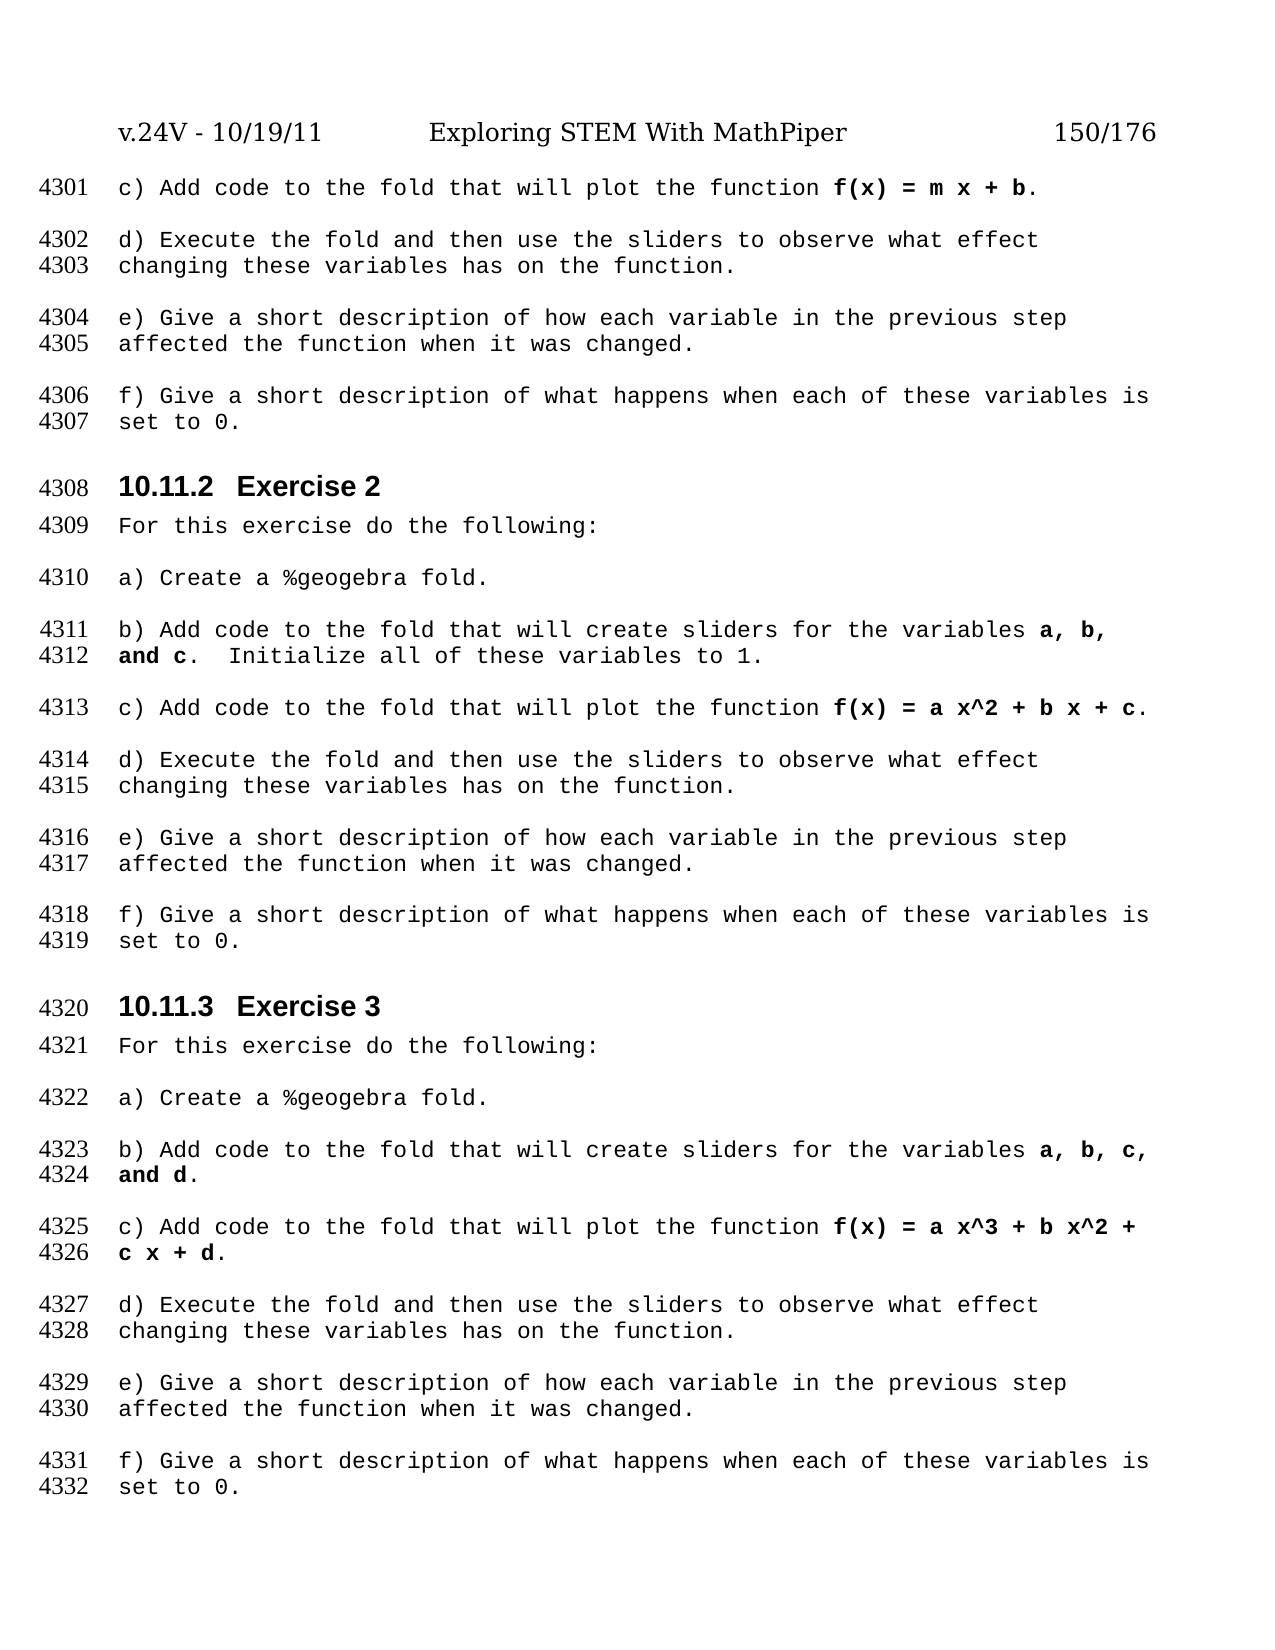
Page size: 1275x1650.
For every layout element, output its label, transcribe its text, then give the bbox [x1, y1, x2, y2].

text c) Add code to the fold that will plot the function f(x) = m x + b. [118, 177, 1157, 203]
text f) Give a short description of what happens when each of these variables is set to 0. [118, 1449, 1157, 1501]
text e) Give a short description of how each variable in the previous step affected the function when it was changed. [118, 826, 1157, 878]
text d) Execute the fold and then use the sliders to observe what effect changing these variables has on the function. [118, 1293, 1157, 1345]
text c) Add code to the fold that will plot the function f(x) = a x^2 + b x + c. [118, 696, 1157, 722]
text f) Give a short description of what happens when each of these variables is set to 0. [118, 384, 1157, 436]
text e) Give a short description of how each variable in the previous step affected the function when it was changed. [118, 1371, 1157, 1423]
text f) Give a short description of what happens when each of these variables is set to 0. [118, 904, 1157, 956]
text d) Execute the fold and then use the sliders to observe what effect changing these variables has on the function. [118, 748, 1157, 800]
subtitle Exercise 2 [118, 469, 1157, 503]
text For this exercise do the following: [118, 515, 1157, 541]
text e) Give a short description of how each variable in the previous step affected the function when it was changed. [118, 306, 1157, 358]
subtitle Exercise 3 [118, 989, 1157, 1022]
text a) Create a %geogebra fold. [118, 567, 1157, 592]
text a) Create a %geogebra fold. [118, 1086, 1157, 1112]
text d) Execute the fold and then use the sliders to observe what effect changing these variables has on the function. [118, 229, 1157, 281]
text b) Add code to the fold that will create sliders for the variables a, b, and c. Initialize all of these variables to 1. [118, 618, 1157, 670]
text For this exercise do the following: [118, 1034, 1157, 1060]
text b) Add code to the fold that will create sliders for the variables a, b, c, and d. [118, 1138, 1157, 1190]
text c) Add code to the fold that will plot the function f(x) = a x^3 + b x^2 + c x + d. [118, 1216, 1157, 1268]
